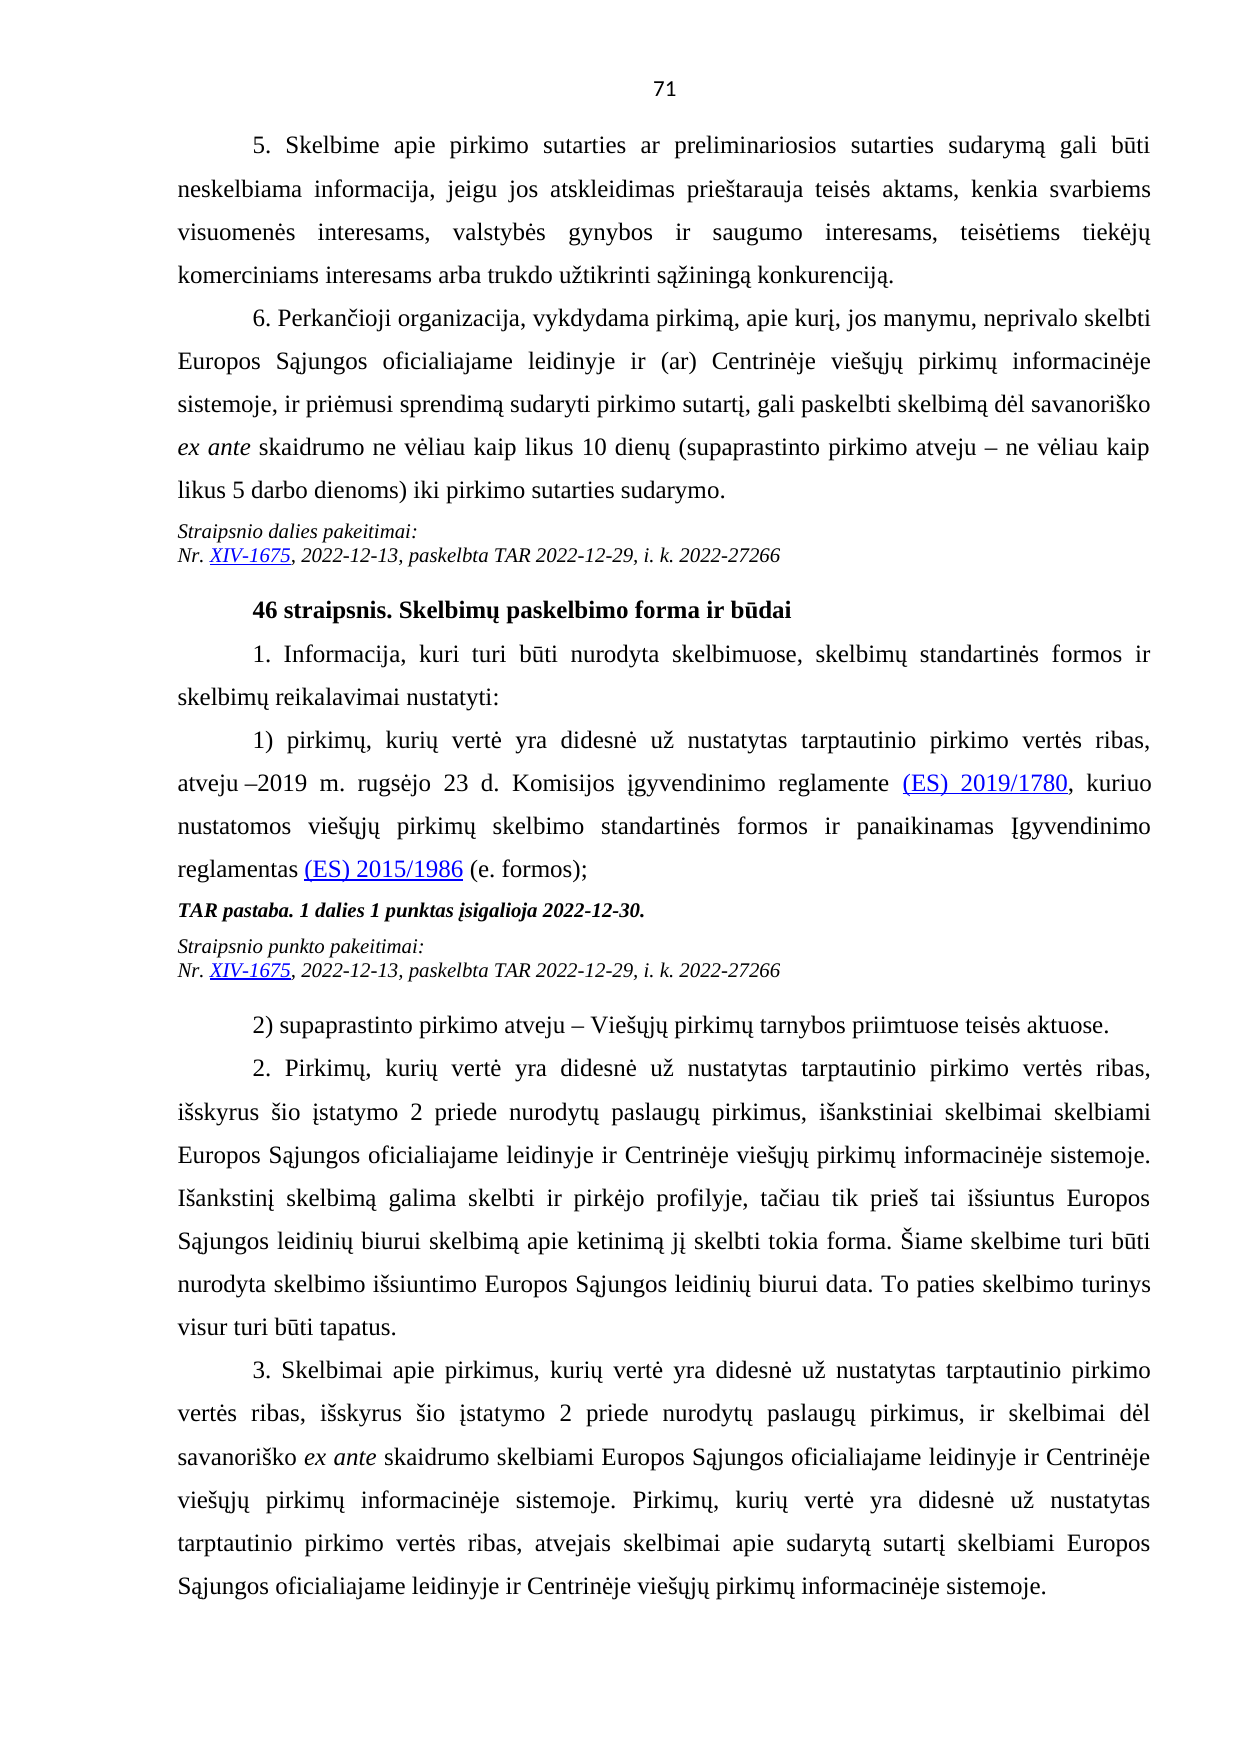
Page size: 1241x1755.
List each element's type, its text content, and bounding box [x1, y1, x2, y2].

text TAR pastaba. 1 dalies 1 punktas įsigalioja 2022-12-30. [177, 897, 1152, 922]
text 46 straipsnis. Skelbimų paskelbimo forma ir būdai [177, 596, 1152, 624]
text Straipsnio punkto pakeitimai: [177, 933, 1152, 958]
text 1) pirkimų, kurių vertė yra didesnė už nustatytas tarptautinio pirkimo vertės ribas, atveju –2019 m. rugsėjo 23 d. Komisijos įgyvendinimo reglamente (ES) 2019/1780, kuriuo nustatomos viešųjų pirkimų skelbimo standartinės formos ir panaikinamas Įgyvendinimo reglamentas (ES) 2015/1986 (e. formos); [177, 725, 1152, 883]
text 6. Perkančioji organizacija, vykdydama pirkimą, apie kurį, jos manymu, neprivalo skelbti Europos Sąjungos oficialiajame leidinyje ir (ar) Centrinėje viešųjų pirkimų informacinėje sistemoje, ir priėmusi sprendimą sudaryti pirkimo sutartį, gali paskelbti skelbimą dėl savanoriško ex ante skaidrumo ne vėliau kaip likus 10 dienų (supaprastinto pirkimo atveju – ne vėliau kaip likus 5 darbo dienoms) iki pirkimo sutarties sudarymo. [177, 303, 1152, 504]
text 3. Skelbimai apie pirkimus, kurių vertė yra didesnė už nustatytas tarptautinio pirkimo vertės ribas, išskyrus šio įstatymo 2 priede nurodytų paslaugų pirkimus, ir skelbimai dėl savanoriško ex ante skaidrumo skelbiami Europos Sąjungos oficialiajame leidinyje ir Centrinėje viešųjų pirkimų informacinėje sistemoje. Pirkimų, kurių vertė yra didesnė už nustatytas tarptautinio pirkimo vertės ribas, atvejais skelbimai apie sudarytą sutartį skelbiami Europos Sąjungos oficialiajame leidinyje ir Centrinėje viešųjų pirkimų informacinėje sistemoje. [177, 1355, 1152, 1600]
text 1. Informacija, kuri turi būti nurodyta skelbimuose, skelbimų standartinės formos ir skelbimų reikalavimai nustatyti: [177, 639, 1152, 711]
text 5. Skelbime apie pirkimo sutarties ar preliminariosios sutarties sudarymą gali būti neskelbiama informacija, jeigu jos atskleidimas prieštarauja teisės aktams, kenkia svarbiems visuomenės interesams, valstybės gynybos ir saugumo interesams, teisėtiems tiekėjų komerciniams interesams arba trukdo užtikrinti sąžiningą konkurenciją. [177, 131, 1152, 289]
text Straipsnio dalies pakeitimai: [177, 519, 1152, 543]
text Nr. XIV-1675, 2022-12-13, paskelbta TAR 2022-12-29, i. k. 2022-27266 [177, 958, 1152, 982]
text Nr. XIV-1675, 2022-12-13, paskelbta TAR 2022-12-29, i. k. 2022-27266 [177, 543, 1152, 567]
text 2. Pirkimų, kurių vertė yra didesnė už nustatytas tarptautinio pirkimo vertės ribas, išskyrus šio įstatymo 2 priede nurodytų paslaugų pirkimus, išankstiniai skelbimai skelbiami Europos Sąjungos oficialiajame leidinyje ir Centrinėje viešųjų pirkimų informacinėje sistemoje. Išankstinį skelbimą galima skelbti ir pirkėjo profilyje, tačiau tik prieš tai išsiuntus Europos Sąjungos leidinių biurui skelbimą apie ketinimą jį skelbti tokia forma. Šiame skelbime turi būti nurodyta skelbimo išsiuntimo Europos Sąjungos leidinių biurui data. To paties skelbimo turinys visur turi būti tapatus. [177, 1053, 1152, 1341]
text 2) supaprastinto pirkimo atveju – Viešųjų pirkimų tarnybos priimtuose teisės aktuose. [177, 1010, 1152, 1039]
